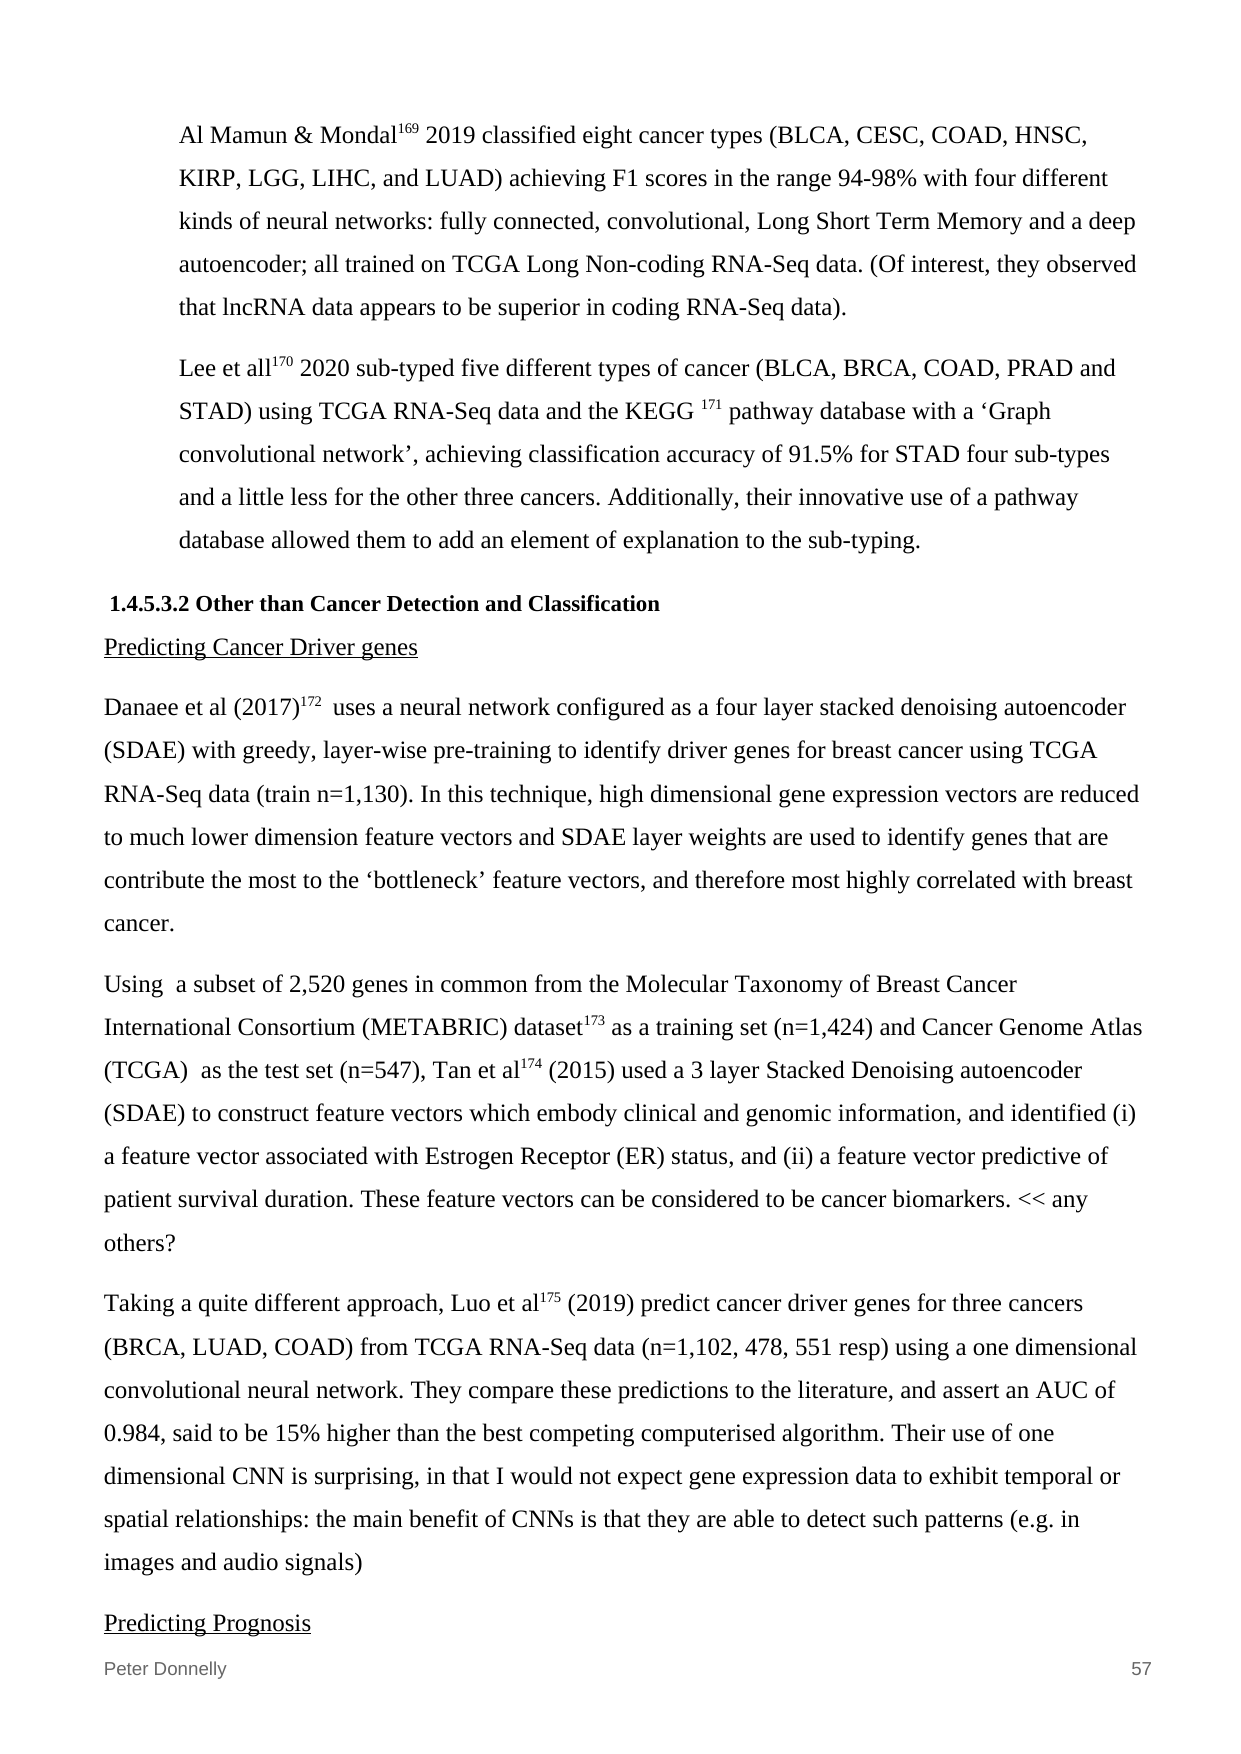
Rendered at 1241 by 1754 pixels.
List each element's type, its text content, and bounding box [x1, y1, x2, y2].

text Taking a quite different approach, Luo et al (2019) predict cancer driver genes for three cancers (BRCA, LUAD, COAD) from TCGA RNA-Seq data (n=1,102, 478, 551 resp) using a one dimensional convolutional neural network. They compare these predictions to the literature, and assert an AUC of 0.984, said to be 15% higher than the best competing computerised algorithm. Their use of one dimensional CNN is surprising, in that I would not expect gene expression data to exhibit temporal or spatial relationships: the main benefit of CNNs is that they are able to detect such patterns (e.g. in images and audio signals) [103, 1288, 1146, 1576]
text Lee et all 2020 sub-typed five different types of cancer (BLCA, BRCA, COAD, PRAD and STAD) using TCGA RNA-Seq data and the KEGG pathway database with a ‘Graph convolutional network’, achieving classification accuracy of 91.5% for STAD four sub-types and a little less for the other three cancers. Additionally, their innovative use of a pathway database allowed them to add an element of explanation to the sub-typing. [178, 353, 1146, 554]
text Using a subset of 2,520 genes in common from the Molecular Taxonomy of Breast Cancer International Consortium (METABRIC) dataset as a training set (n=1,424) and Cancer Genome Atlas (TCGA) as the test set (n=547), Tan et al (2015) used a 3 layer Stacked Denoising autoencoder (SDAE) to construct feature vectors which embody clinical and genomic information, and identified (i) a feature vector associated with Estrogen Receptor (ER) status, and (ii) a feature vector predictive of patient survival duration. These feature vectors can be considered to be cancer biomarkers. << any others? [103, 969, 1146, 1256]
subtitle Other than Cancer Detection and Classification [103, 590, 1146, 616]
text Al Mamun & Mondal 2019 classified eight cancer types (BLCA, CESC, COAD, HNSC, KIRP, LGG, LIHC, and LUAD) achieving F1 scores in the range 94-98% with four different kinds of neural networks: fully connected, convolutional, Long Short Term Memory and a deep autoencoder; all trained on TCGA Long Non-coding RNA-Seq data. (Of interest, they observed that lncRNA data appears to be superior in coding RNA-Seq data). [178, 120, 1146, 321]
text Danaee et al (2017) uses a neural network configured as a four layer stacked denoising autoencoder (SDAE) with greedy, layer-wise pre-training to identify driver genes for breast cancer using TCGA RNA-Seq data (train n=1,130). In this technique, high dimensional gene expression vectors are reduced to much lower dimension feature vectors and SDAE layer weights are used to identify genes that are contribute the most to the ‘bottleneck’ feature vectors, and therefore most highly correlated with breast cancer. [103, 692, 1146, 937]
text Predicting Prognosis [103, 1608, 1146, 1637]
text Predicting Cancer Driver genes [103, 632, 1146, 660]
